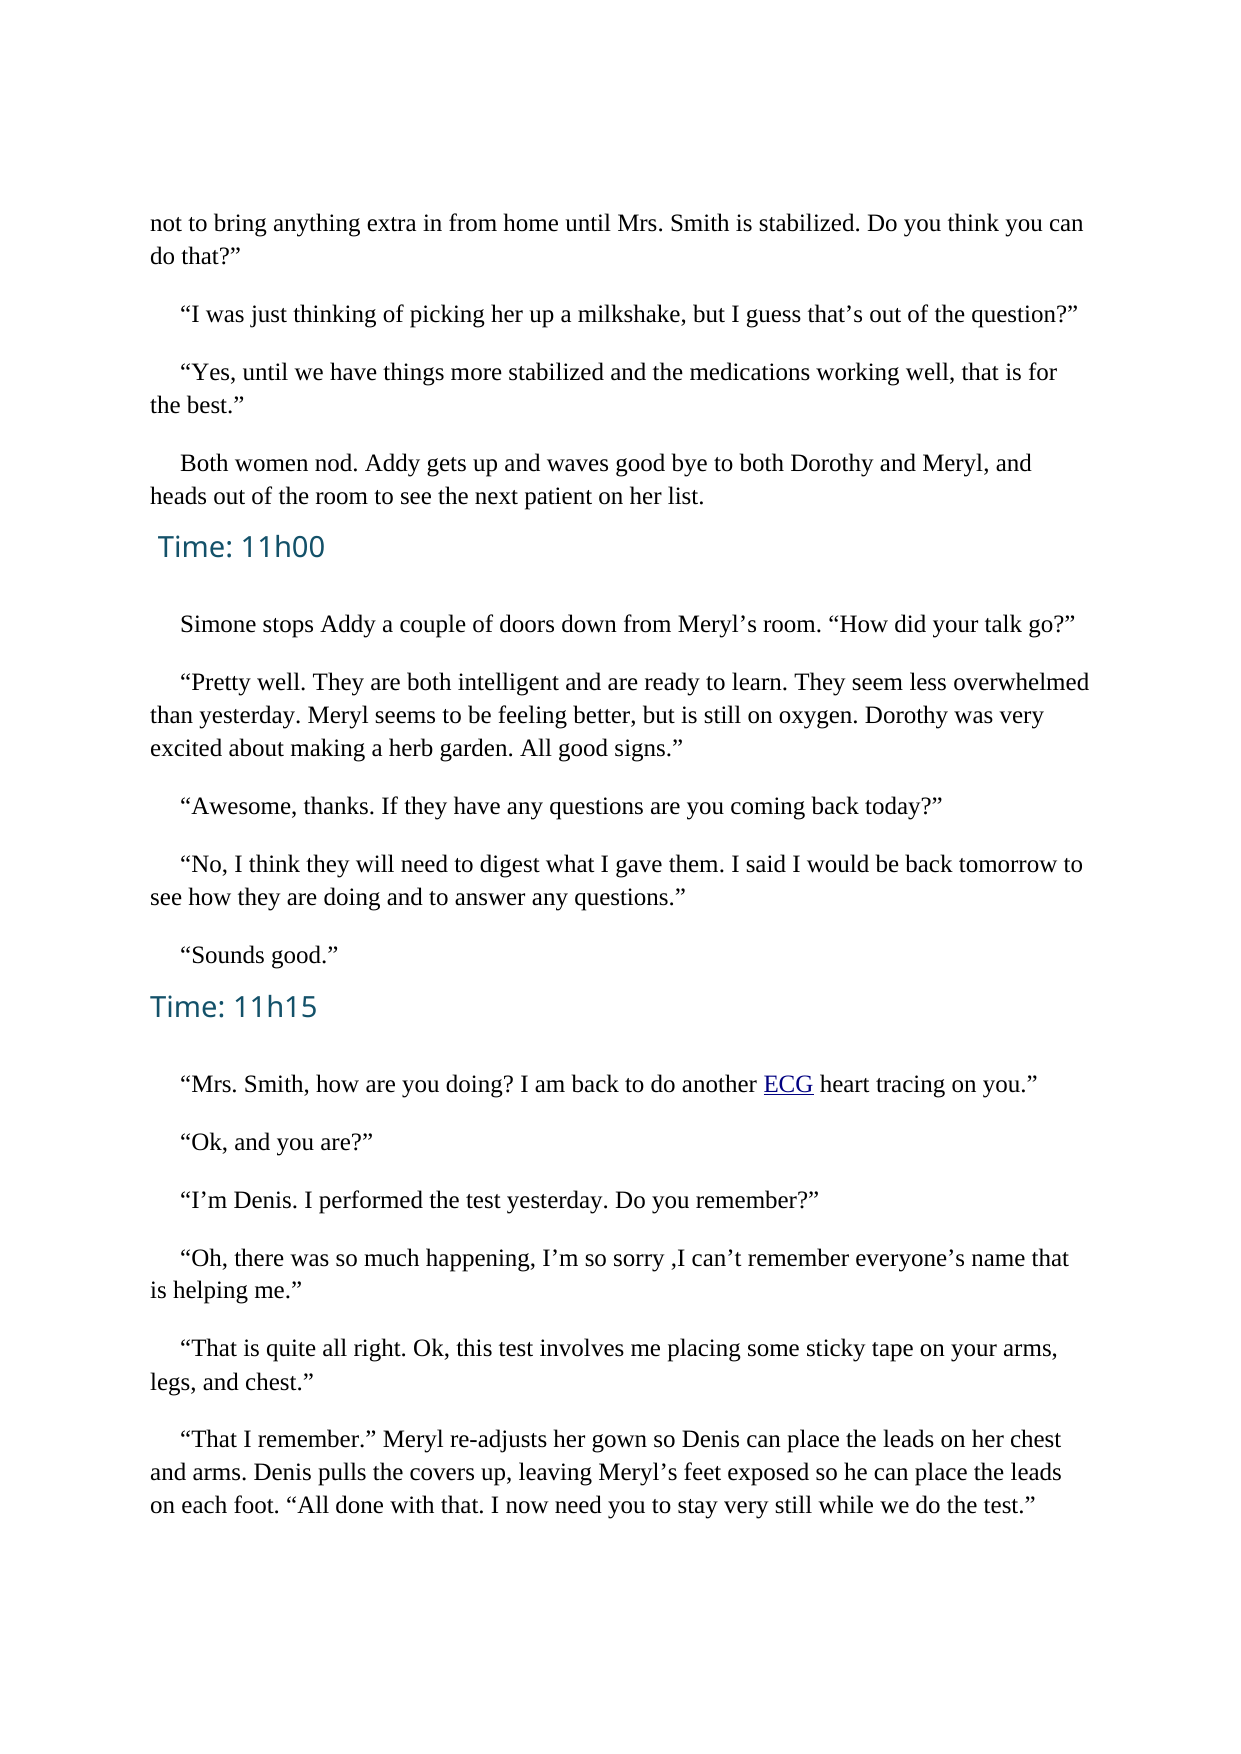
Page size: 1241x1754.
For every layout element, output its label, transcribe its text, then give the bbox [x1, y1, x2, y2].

text Both women nod. Addy gets up and waves good bye to both Dorothy and Meryl, and heads out of the room to see the next patient on her list. [150, 448, 1090, 510]
text “Pretty well. They are both intelligent and are ready to learn. They seem less overwhelmed than yesterday. Meryl seems to be feeling better, but is still on oxygen. Dorothy was very excited about making a herb garden. All good signs.” [150, 667, 1090, 762]
text “No, I think they will need to digest what I gave them. I said I would be back tomorrow to see how they are doing and to answer any questions.” [150, 849, 1090, 911]
text “Ok, and you are?” [150, 1127, 1090, 1156]
text “That is quite all right. Ok, this test involves me placing some sticky tape on your arms, legs, and chest.” [150, 1333, 1090, 1395]
text “Oh, there was so much happening, I’m so sorry ,I can’t remember everyone’s name that is helping me.” [150, 1243, 1090, 1304]
text Simone stops Addy a couple of doors down from Meryl’s room. “How did your talk go?” [150, 609, 1090, 638]
text “That I remember.” Meryl re-adjusts her gown so Denis can place the leads on her chest and arms. Denis pulls the covers up, leaving Meryl’s feet exposed so he can place the leads on each foot. “All done with that. I now need you to stay very still while we do the test.” [150, 1424, 1090, 1519]
text not to bring anything extra in from home until Mrs. Smith is stabilized. Do you think you can do that?” [150, 208, 1090, 270]
text “Sounds good.” [150, 940, 1090, 969]
text “Yes, until we have things more stabilized and the medications working well, that is for the best.” [150, 357, 1090, 419]
text “Awesome, thanks. If they have any questions are you coming back today?” [150, 791, 1090, 820]
subtitle Time: 11h15 [150, 986, 1090, 1026]
text “I was just thinking of picking her up a milkshake, but I guess that’s out of the question?” [150, 299, 1090, 328]
text “I’m Denis. I performed the test yesterday. Do you remember?” [150, 1185, 1090, 1213]
subtitle Time: 11h00 [150, 527, 1090, 566]
text “Mrs. Smith, how are you doing? I am back to do another ECG heart tracing on you.” [150, 1069, 1090, 1098]
